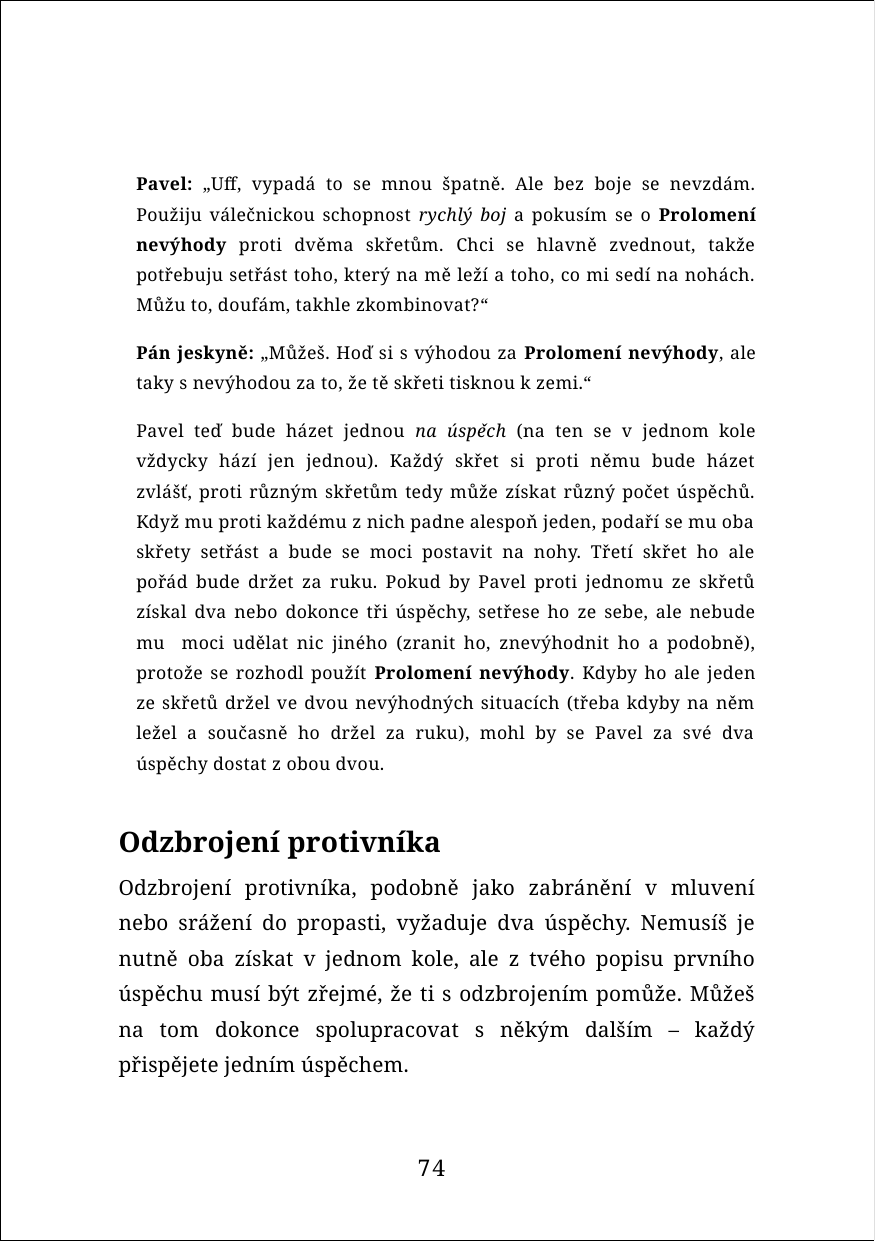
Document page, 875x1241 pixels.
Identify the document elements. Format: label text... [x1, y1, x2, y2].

text Pavel teď bude házet jednou na úspěch (na ten se v jednom kole vždycky hází jen jednou). Každý skřet si proti němu bude házet zvlášť, proti různým skřetům tedy může získat různý počet úspěchů. Když mu proti každému z nich padne alespoň jeden, podaří se mu oba skřety setřást a bude se moci postavit na nohy. Třetí skřet ho ale pořád bude držet za ruku. Pokud by Pavel proti jednomu ze skřetů získal dva nebo dokonce tři úspěchy, setřese ho ze sebe, ale nebude mu moci udělat nic jiného (zranit ho, znevýhodnit ho a podobně), protože se rozhodl použít Prolomení nevýhody. Kdyby ho ale jeden ze skřetů držel ve dvou nevýhodných situacích (třeba kdyby na něm ležel a současně ho držel za ruku), mohl by se Pavel za své dva úspěchy dostat z obou dvou. [136, 419, 756, 775]
subtitle Odzbrojení protivníka [118, 822, 756, 861]
text Pán jeskyně: „Můžeš. Hoď si s výhodou za Prolomení nevýhody, ale taky s nevýhodou za to, že tě skřeti tisknou k zemi.“ [136, 341, 756, 395]
text Pavel: „Uff, vypadá to se mnou špatně. Ale bez boje se nevzdám. Použiju válečnickou schopnost rychlý boj a pokusím se o Prolomení nevýhody proti dvěma skřetům. Chci se hlavně zvednout, takže potřebuju setřást toho, který na mě leží a toho, co mi sedí na nohách. Můžu to, doufám, takhle zkombinovat?“ [136, 172, 756, 317]
text Odzbrojení protivníka, podobně jako zabránění v mluvení nebo srážení do propasti, vyžaduje dva úspěchy. Nemusíš je nutně oba získat v jednom kole, ale z tvého popisu prvního úspěchu musí být zřejmé, že ti s odzbrojením pomůže. Můžeš na tom dokonce spolupracovat s někým dalším – každý přispějete jedním úspěchem. [118, 873, 756, 1079]
